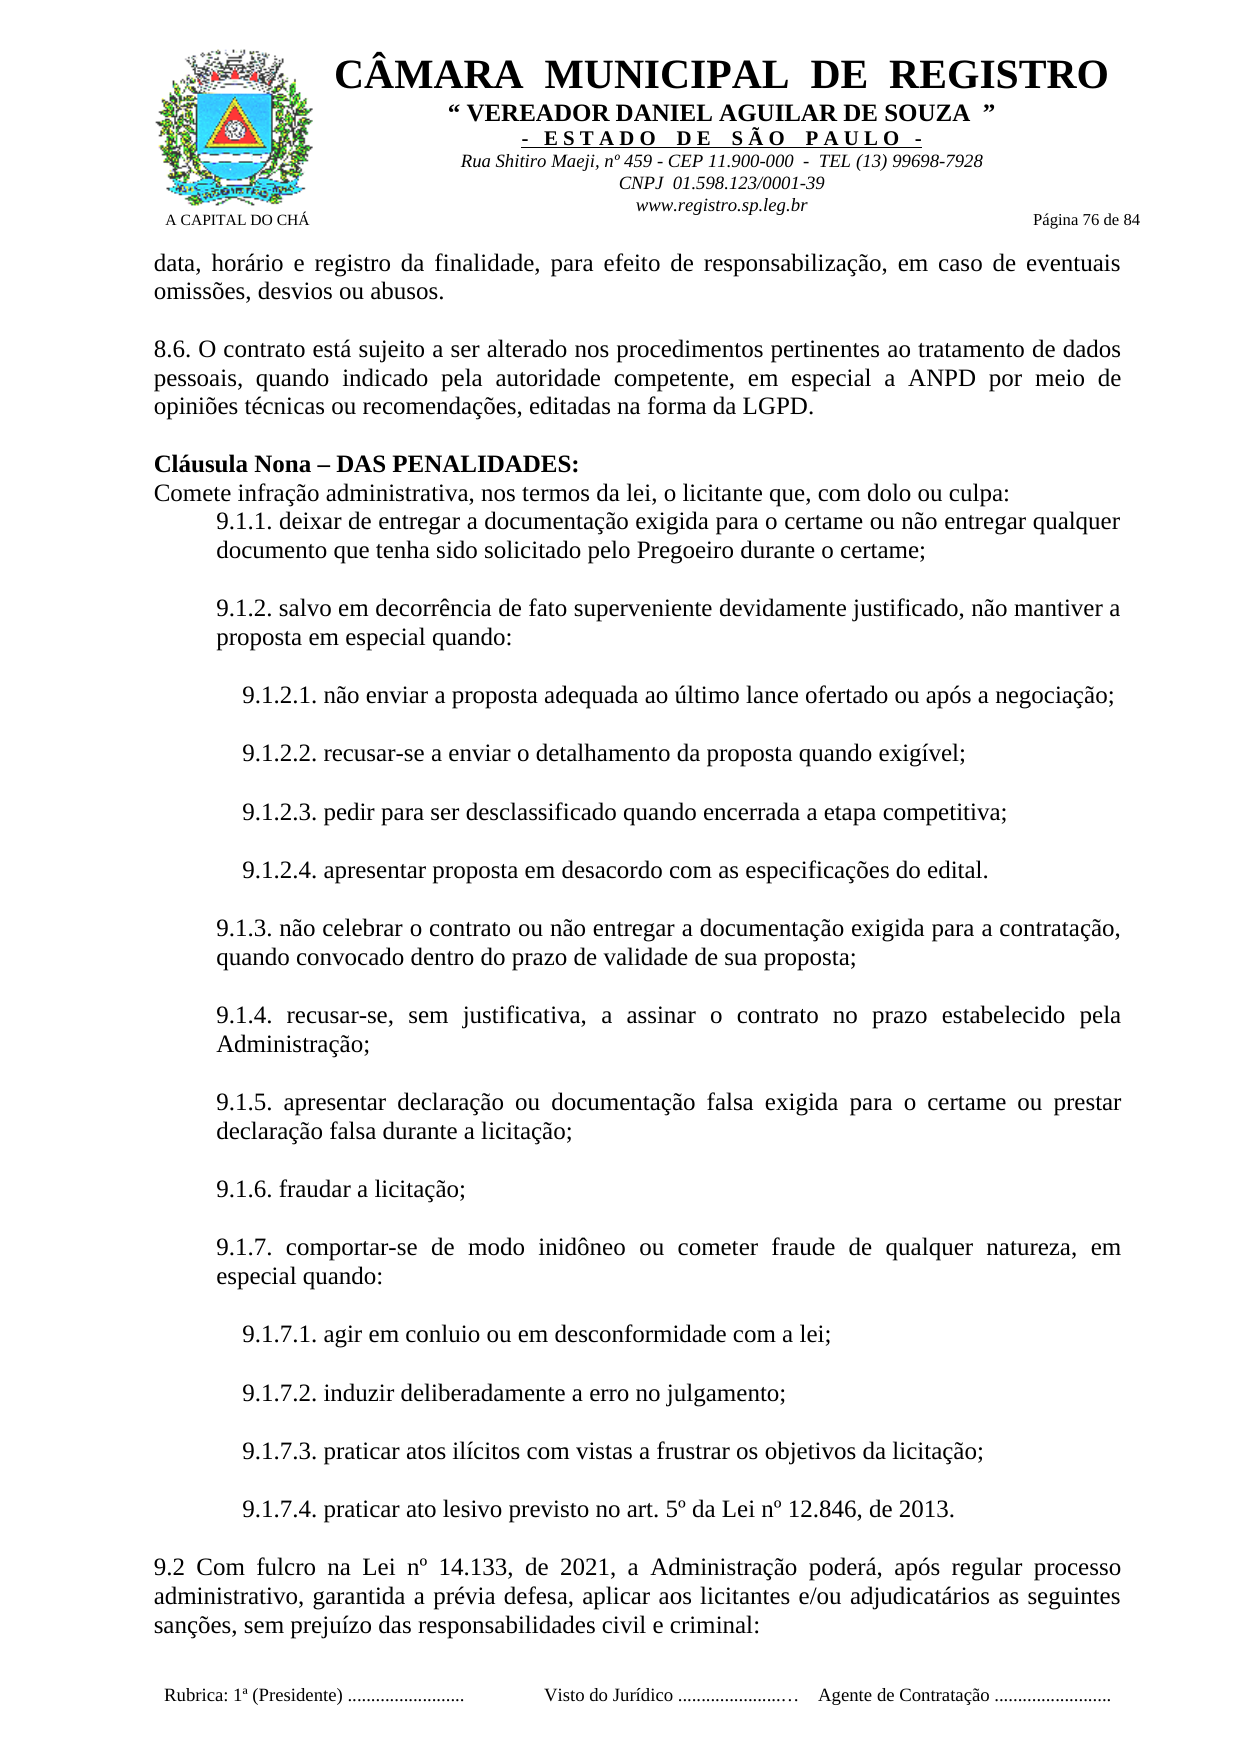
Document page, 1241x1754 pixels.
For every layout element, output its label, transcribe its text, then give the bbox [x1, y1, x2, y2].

text data, horário e registro da finalidade, para efeito de responsabilização, em caso de eventuais omissões, desvios ou abusos. [153, 248, 1122, 305]
text 9.1.5. apresentar declaração ou documentação falsa exigida para o certame ou prestar declaração falsa durante a licitação; [216, 1087, 1122, 1145]
text 9.2 Com fulcro na Lei nº 14.133, de 2021, a Administração poderá, após regular processo administrativo, garantida a prévia defesa, aplicar aos licitantes e/ou adjudicatários as seguintes sanções, sem prejuízo das responsabilidades civil e criminal: [153, 1552, 1122, 1638]
text 9.1.2. salvo em decorrência de fato superveniente devidamente justificado, não mantiver a proposta em especial quando: [216, 593, 1122, 651]
text 9.1.4. recusar-se, sem justificativa, a assinar o contrato no prazo estabelecido pela Administração; [216, 1000, 1122, 1058]
text 8.6. O contrato está sujeito a ser alterado nos procedimentos pertinentes ao tratamento de dados pessoais, quando indicado pela autoridade competente, em especial a ANPD por meio de opiniões técnicas ou recomendações, editadas na forma da LGPD. [153, 334, 1122, 420]
text 9.1.7.3. praticar atos ilícitos com vistas a frustrar os objetivos da licitação; [242, 1436, 1122, 1464]
text 9.1.2.1. não enviar a proposta adequada ao último lance ofertado ou após a negociação; [242, 680, 1122, 709]
text 9.1.7. comportar-se de modo inidôneo ou cometer fraude de qualquer natureza, em especial quando: [216, 1232, 1122, 1290]
text Cláusula Nona – DAS PENALIDADES: [153, 449, 1122, 478]
text 9.1.3. não celebrar o contrato ou não entregar a documentação exigida para a contratação, quando convocado dentro do prazo de validade de sua proposta; [216, 913, 1122, 971]
text 9.1.6. fraudar a licitação; [216, 1174, 1122, 1203]
text 9.1.7.1. agir em conluio ou em desconformidade com a lei; [242, 1319, 1122, 1348]
text 9.1.7.2. induzir deliberadamente a erro no julgamento; [242, 1378, 1122, 1406]
text 9.1.1. deixar de entregar a documentação exigida para o certame ou não entregar qualquer documento que tenha sido solicitado pelo Pregoeiro durante o certame; [216, 506, 1122, 564]
text Comete infração administrativa, nos termos da lei, o licitante que, com dolo ou culpa: [153, 478, 1122, 506]
text 9.1.2.3. pedir para ser desclassificado quando encerrada a etapa competitiva; [242, 797, 1122, 826]
text 9.1.7.4. praticar ato lesivo previsto no art. 5º da Lei nº 12.846, de 2013. [242, 1494, 1122, 1523]
text 9.1.2.2. recusar-se a enviar o detalhamento da proposta quando exigível; [242, 738, 1122, 767]
text 9.1.2.4. apresentar proposta em desacordo com as especificações do edital. [242, 855, 1122, 884]
